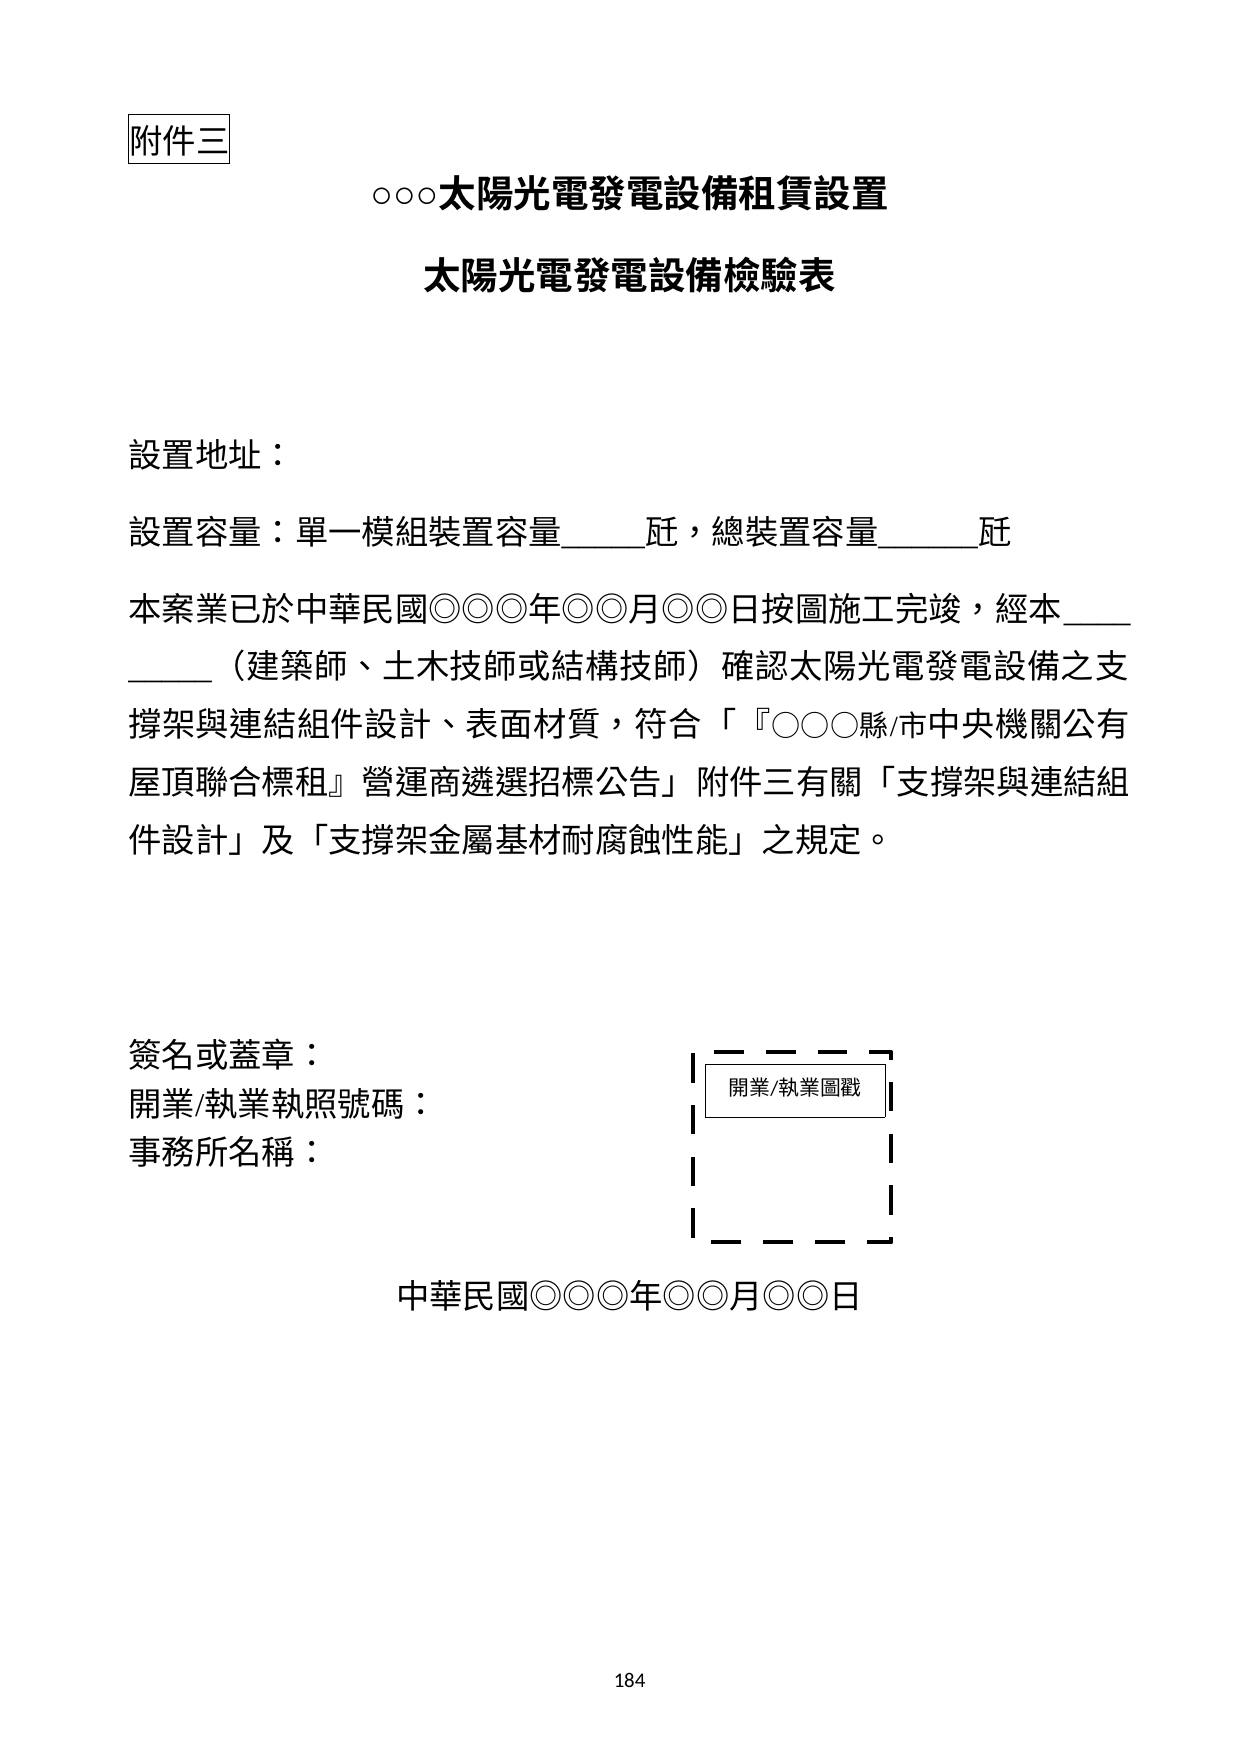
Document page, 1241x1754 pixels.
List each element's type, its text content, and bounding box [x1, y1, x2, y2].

text 設置地址： [128, 429, 1130, 477]
text ○○○太陽光電發電設備租賃設置 太陽光電發電設備檢驗表 [128, 164, 1130, 300]
text 中華民國◎◎◎年◎◎月◎◎日 [128, 1270, 1130, 1318]
text 事務所名稱： [128, 1126, 1130, 1174]
text 簽名或蓋章： [128, 1029, 1130, 1077]
text 附件三 [129, 115, 229, 163]
text [230, 114, 1130, 164]
text 開業/執業圖戳 [720, 1071, 870, 1101]
text 開業/執業執照號碼： [128, 1077, 1130, 1126]
text 本案業已於中華民國◎◎◎年◎◎月◎◎日按圖施工完竣，經本_________（建築師、土木技師或結構技師）確認太陽光電發電設備之支撐架與連結組件設計、表面材質，符合「『○○○縣/市中央機關公有屋頂聯合標租』營運商遴選招標公告」附件三有關「支撐架與連結組件設計」及「支撐架金屬基材耐腐蝕性能」之規定。 [128, 582, 1130, 862]
text 設置容量：單一模組裝置容量_____瓩，總裝置容量______瓩 [128, 506, 1130, 554]
